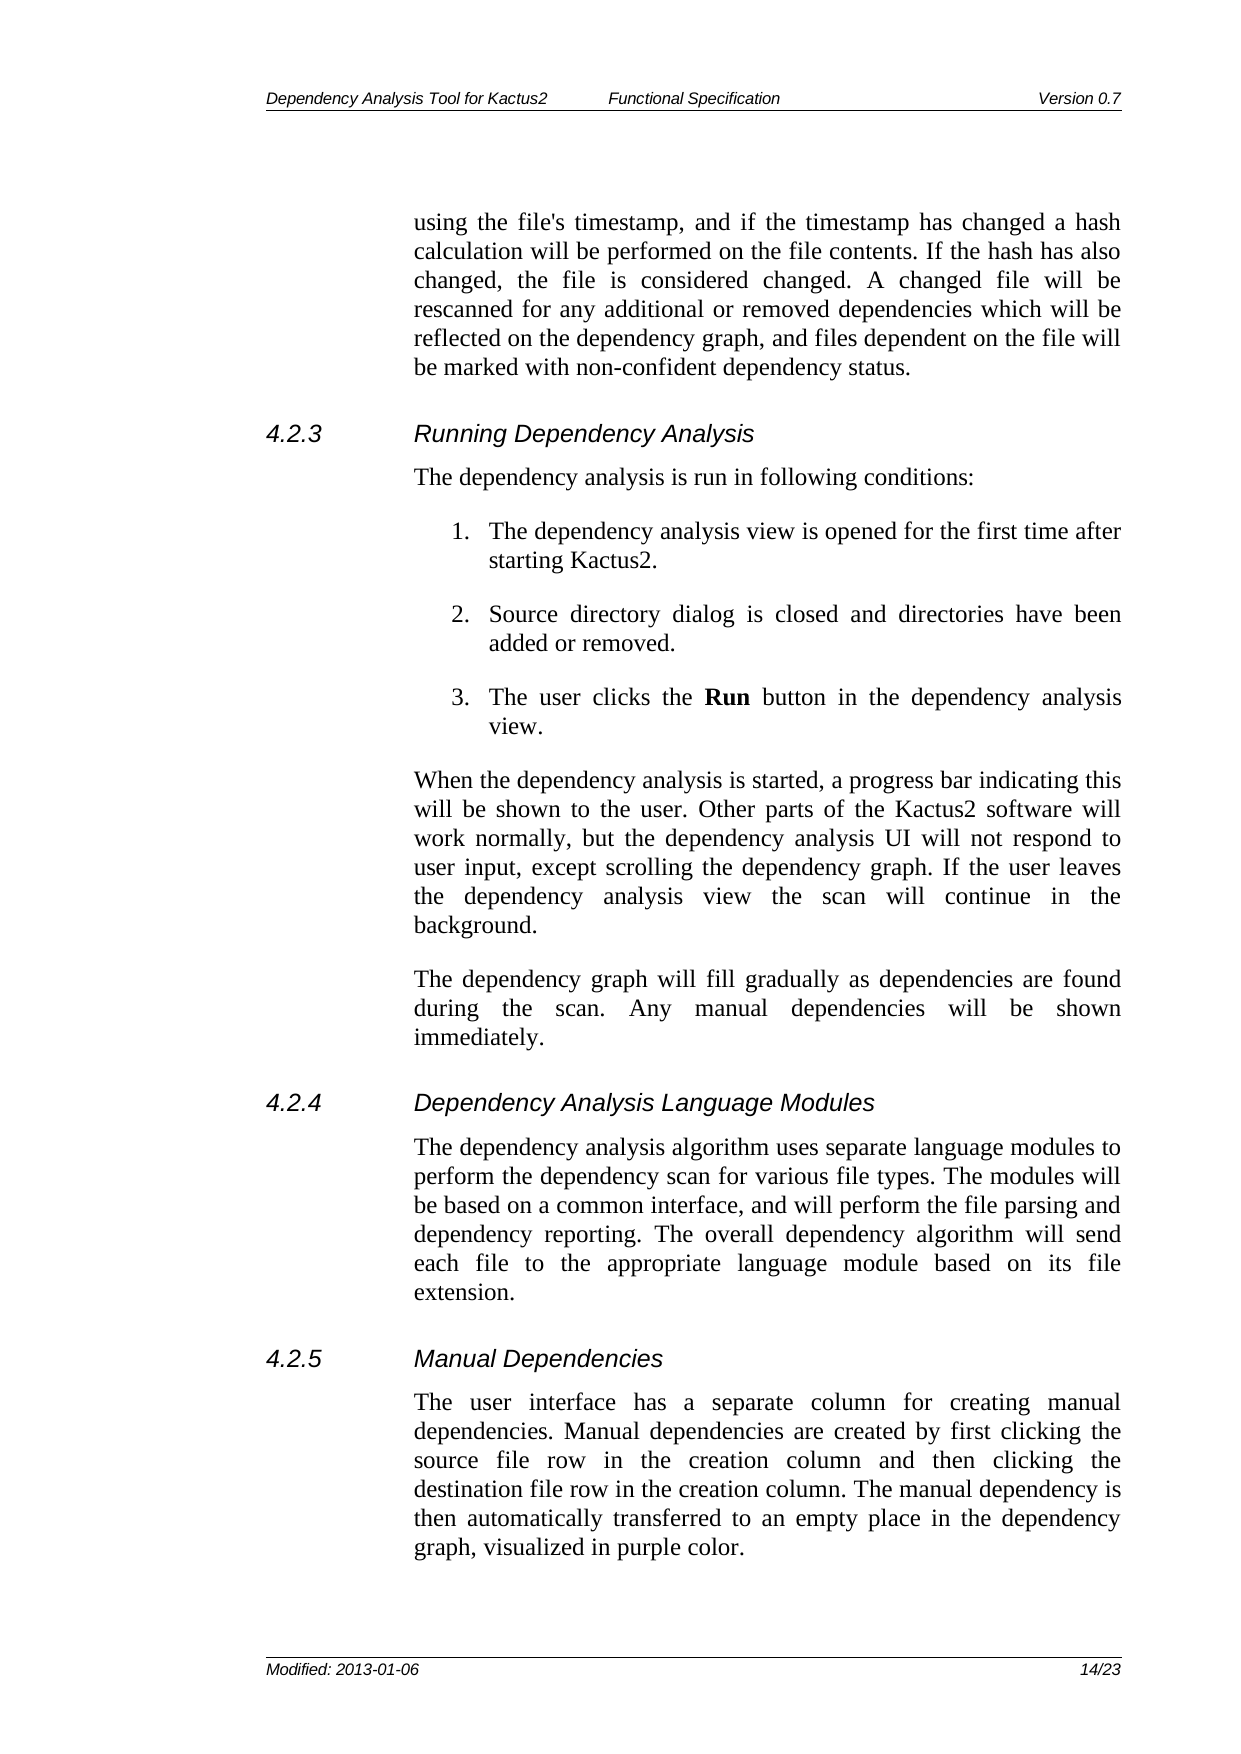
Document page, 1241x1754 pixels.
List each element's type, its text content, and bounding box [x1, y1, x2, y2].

list The dependency analysis view is opened for the first time after starting Kactus2. [451, 516, 1122, 574]
text using the file's timestamp, and if the timestamp has changed a hash calculation will be performed on the file contents. If the hash has also changed, the file is considered changed. A changed file will be rescanned for any additional or removed dependencies which will be reflected on the dependency graph, and files dependent on the file will be marked with non-confident dependency status. [413, 207, 1122, 381]
text The user interface has a separate column for creating manual dependencies. Manual dependencies are created by first clicking the source file row in the creation column and then clicking the destination file row in the creation column. The manual dependency is then automatically transferred to an empty place in the dependency graph, visualized in purple color. [413, 1387, 1122, 1561]
list The user clicks the Run button in the dependency analysis view. [451, 682, 1122, 740]
subtitle Running Dependency Analysis [266, 418, 1122, 447]
text The dependency analysis is run in following conditions: [413, 462, 1122, 491]
text The dependency graph will fill gradually as dependencies are found during the scan. Any manual dependencies will be shown immediately. [413, 964, 1122, 1051]
subtitle Manual Dependencies [266, 1343, 1122, 1372]
text The dependency analysis algorithm uses separate language modules to perform the dependency scan for various file types. The modules will be based on a common interface, and will perform the file parsing and dependency reporting. The overall dependency algorithm will send each file to the appropriate language module based on its file extension. [413, 1132, 1122, 1306]
subtitle Dependency Analysis Language Modules [266, 1088, 1122, 1117]
list Source directory dialog is closed and directories have been added or removed. [451, 599, 1122, 657]
text When the dependency analysis is started, a progress bar indicating this will be shown to the user. Other parts of the Kactus2 software will work normally, but the dependency analysis UI will not respond to user input, except scrolling the dependency graph. If the user leaves the dependency analysis view the scan will continue in the background. [413, 764, 1122, 939]
